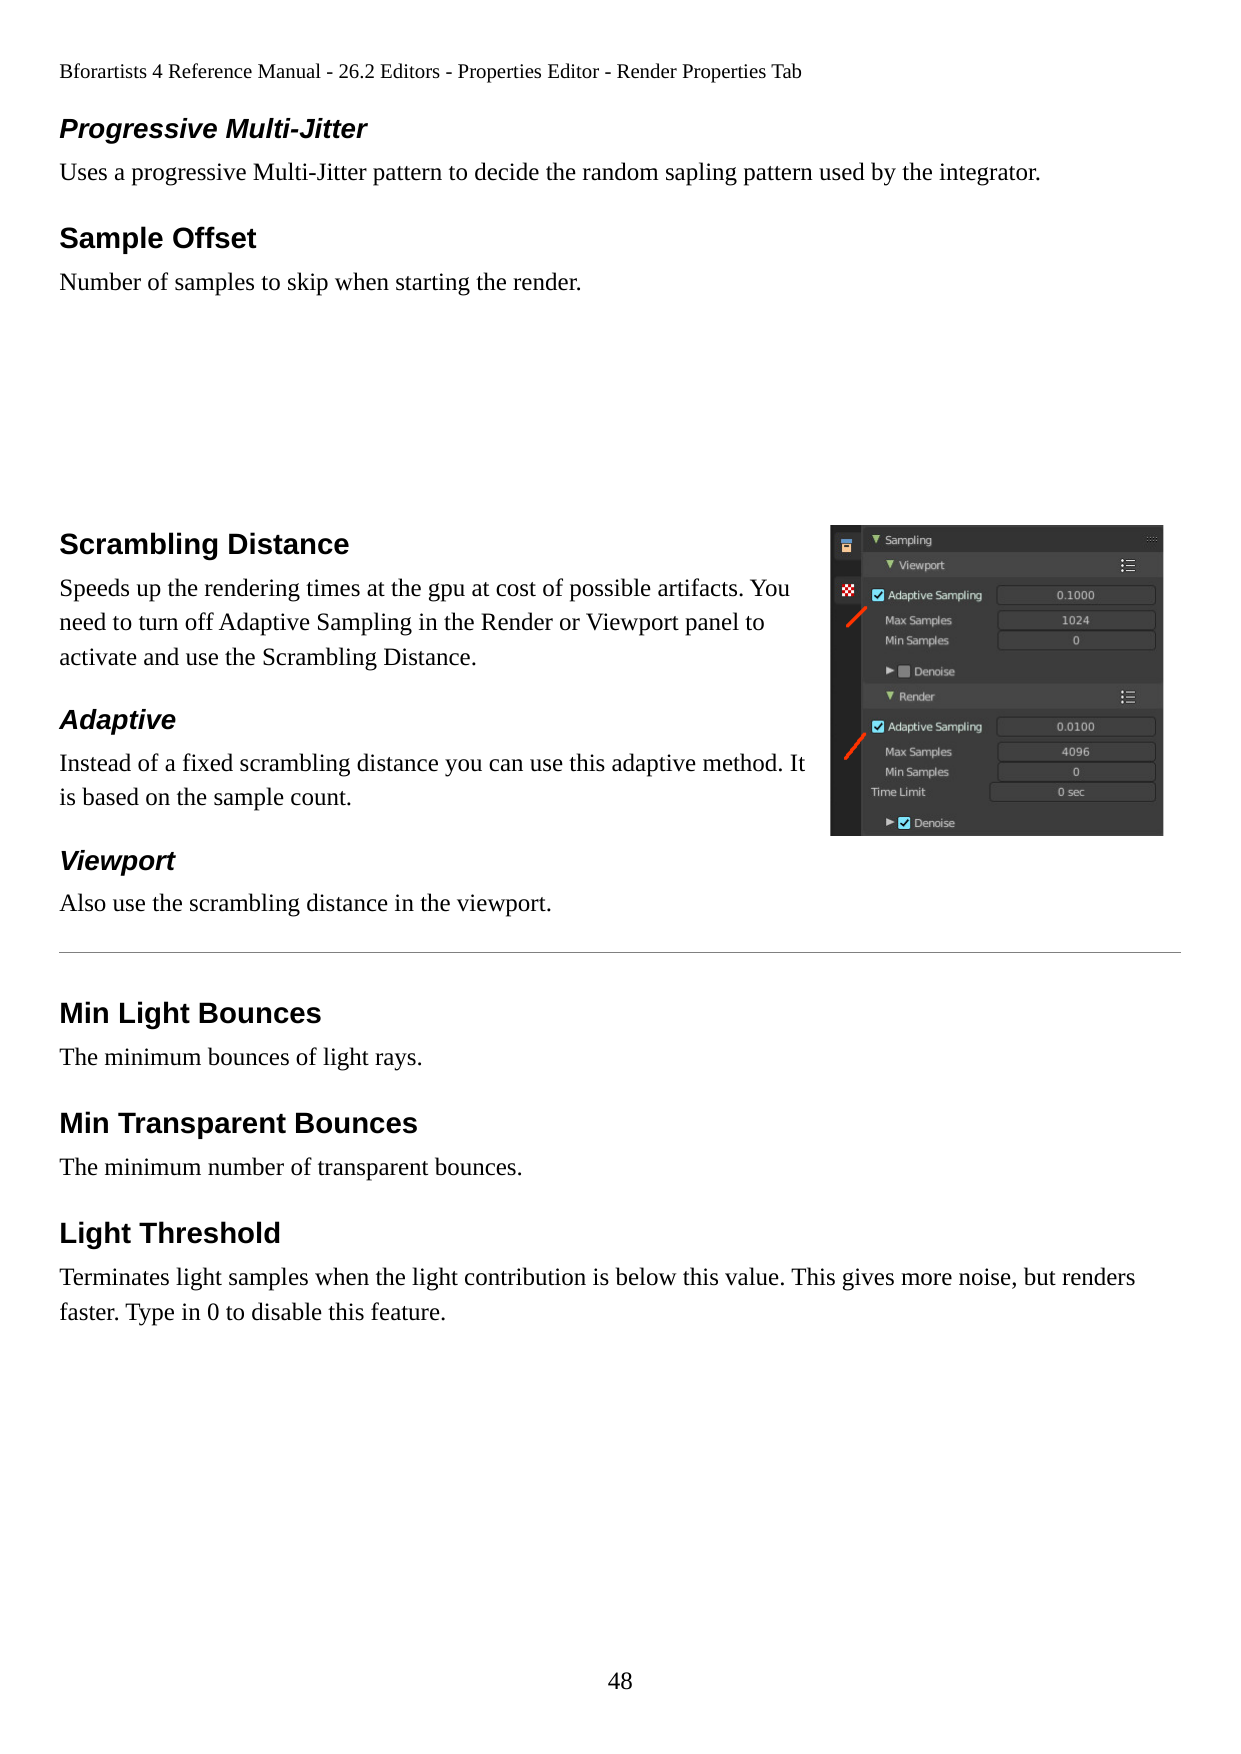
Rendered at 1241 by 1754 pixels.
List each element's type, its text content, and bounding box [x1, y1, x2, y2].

text Also use the scrambling distance in the viewport. [59, 888, 1181, 917]
subtitle Adaptive [59, 703, 830, 735]
text Speeds up the rendering times at the gpu at cost of possible artifacts. You need to turn off Adaptive Sampling in the Render or Viewport panel to activate and use the Scrambling Distance. [59, 573, 830, 671]
subtitle Scrambling Distance [59, 527, 830, 561]
subtitle Light Threshold [59, 1216, 1181, 1250]
text Instead of a fixed scrambling distance you can use this adaptive method. It is based on the sample count. [59, 748, 830, 811]
subtitle [1164, 703, 1181, 735]
subtitle Sample Offset [59, 221, 1181, 254]
text The minimum number of transparent bounces. [59, 1152, 1181, 1181]
text Uses a progressive Multi-Jitter pattern to decide the random sapling pattern used by the integrator. [59, 157, 1181, 186]
picture [830, 525, 1164, 836]
text The minimum bounces of light rays. [59, 1042, 1181, 1071]
subtitle [1164, 527, 1181, 561]
text Number of samples to skip when starting the render. [59, 267, 1181, 296]
subtitle Min Light Bounces [59, 996, 1181, 1030]
subtitle Min Transparent Bounces [59, 1106, 1181, 1140]
subtitle Viewport [59, 844, 1181, 876]
subtitle Progressive Multi-Jitter [59, 113, 1181, 144]
text Terminates light samples when the light contribution is below this value. This gives more noise, but renders faster. Type in 0 to disable this feature. [59, 1262, 1181, 1325]
